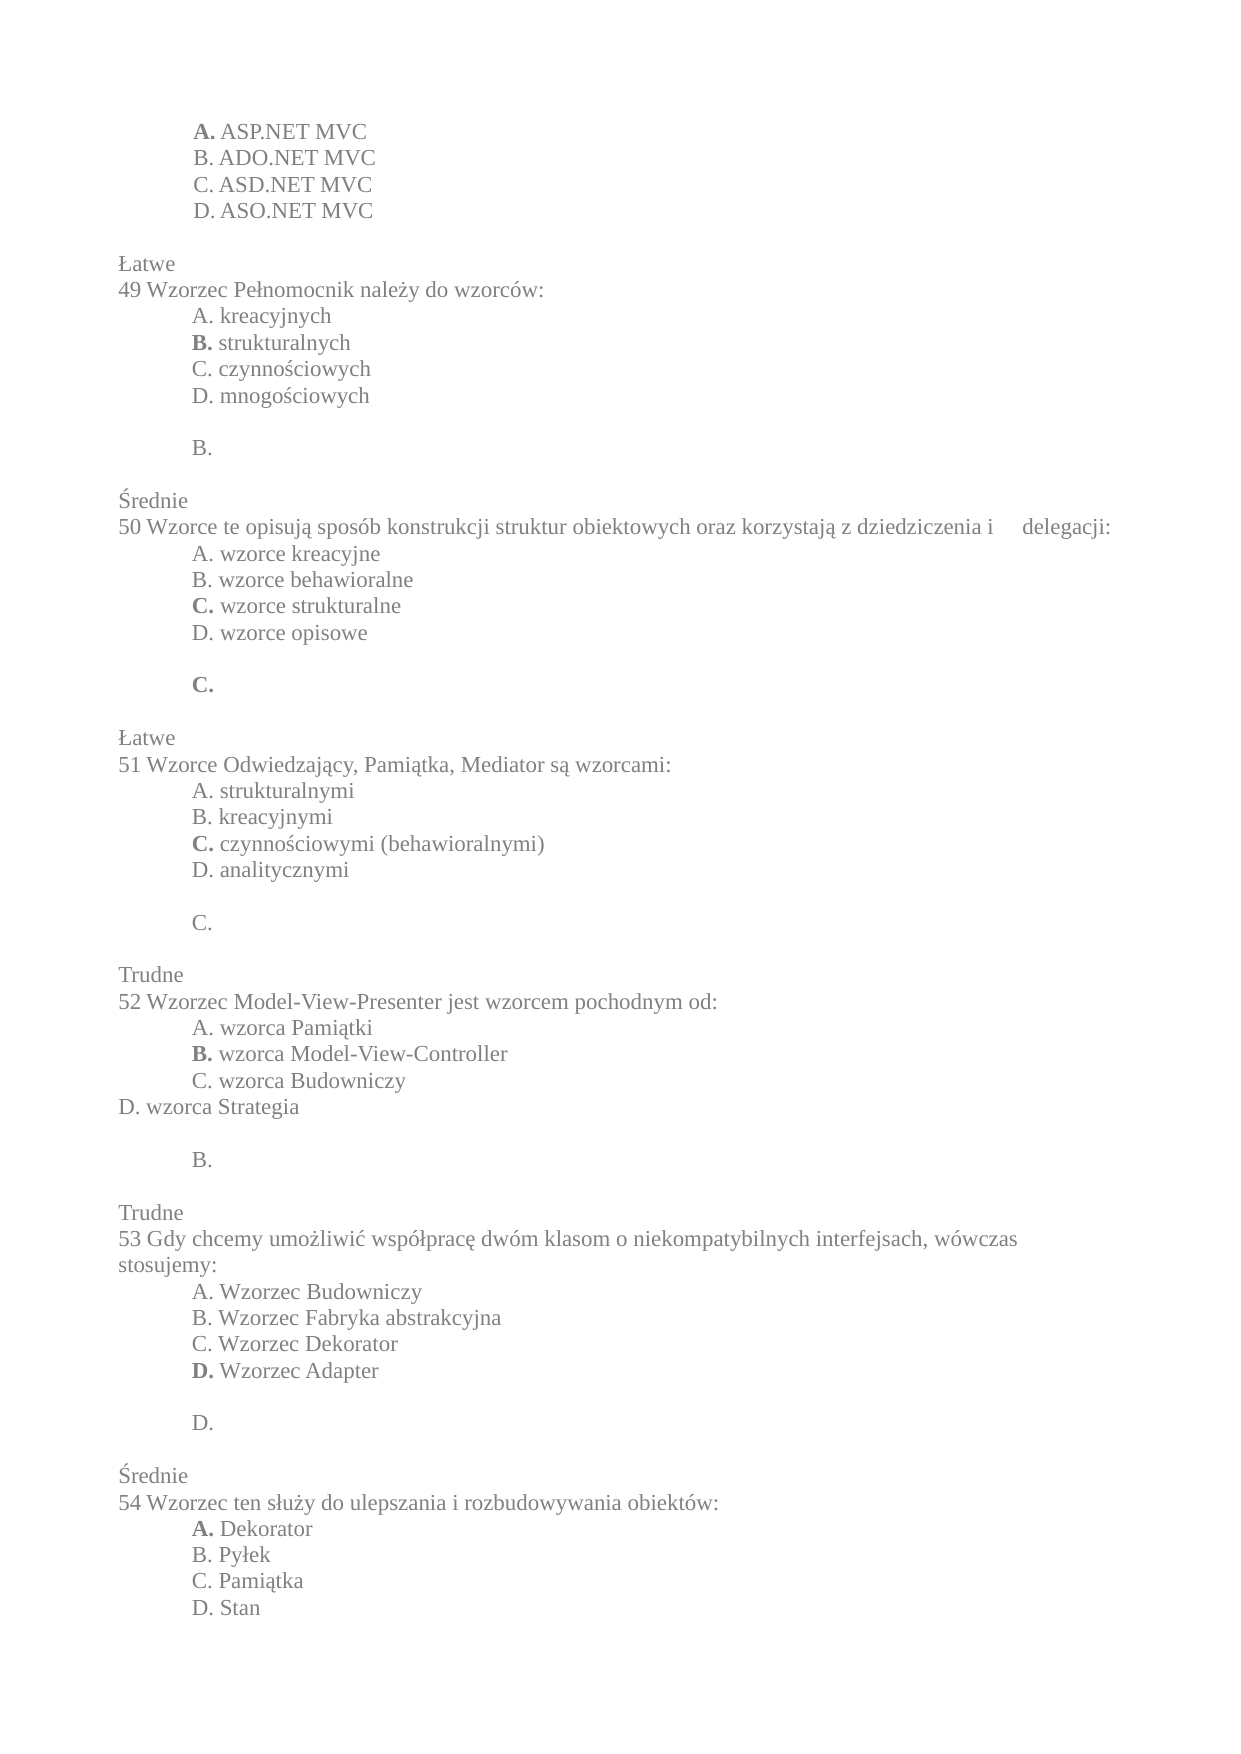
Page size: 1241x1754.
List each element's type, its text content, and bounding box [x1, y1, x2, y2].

text C. czynnościowymi (behawioralnymi) [118, 830, 1122, 856]
text Trudne [118, 1199, 1122, 1225]
text B. kreacyjnymi [118, 803, 1122, 830]
text B. strukturalnych [118, 329, 1122, 355]
list 49 Wzorzec Pełnomocnik należy do wzorców: [118, 276, 1122, 303]
text 50 Wzorce te opisują sposób konstrukcji struktur obiektowych oraz korzystają z dziedziczenia i delegacji: [118, 513, 1122, 540]
text Łatwe [118, 724, 1122, 751]
text 51 Wzorce Odwiedzający, Pamiątka, Mediator są wzorcami: [118, 751, 1122, 777]
text D. [118, 1409, 1122, 1436]
text C. wzorce strukturalne [118, 592, 1122, 619]
text 52 Wzorzec Model-View-Presenter jest wzorcem pochodnym od: [118, 988, 1122, 1014]
text A. wzorca Pamiątki [118, 1014, 1122, 1041]
text Łatwe [118, 250, 1122, 276]
text C. wzorca Budowniczy [118, 1067, 1122, 1093]
text B. [118, 1146, 1122, 1172]
text D. mnogościowych [118, 382, 1122, 408]
text B. wzorca Model-View-Controller [118, 1041, 1122, 1067]
text D. wzorce opisowe [118, 619, 1122, 645]
list D. wzorca Strategia [118, 1093, 1122, 1119]
text B. wzorce behawioralne [118, 566, 1122, 592]
text 54 Wzorzec ten służy do ulepszania i rozbudowywania obiektów: [118, 1488, 1122, 1515]
text C. [118, 909, 1122, 935]
list D. ASO.NET MVC [156, 197, 1122, 223]
text C. czynnościowych [118, 355, 1122, 382]
text Trudne [118, 961, 1122, 988]
text A. strukturalnymi [118, 777, 1122, 803]
text C. Wzorzec Dekorator [118, 1330, 1122, 1357]
list A. ASP.NET MVC [156, 118, 1122, 144]
text B. Wzorzec Fabryka abstrakcyjna [118, 1304, 1122, 1330]
text 53 Gdy chcemy umożliwić współpracę dwóm klasom o niekompatybilnych interfejsach, wówczas stosujemy: [118, 1225, 1122, 1278]
text A. Wzorzec Budowniczy [118, 1278, 1122, 1304]
text C. [118, 672, 1122, 698]
text A. Dekorator [118, 1515, 1122, 1541]
text A. kreacyjnych [118, 303, 1122, 329]
list B. ADO.NET MVC [156, 144, 1122, 171]
text Średnie [118, 1462, 1122, 1488]
text B. Pyłek [118, 1541, 1122, 1568]
text A. wzorce kreacyjne [118, 540, 1122, 566]
text B. [118, 434, 1122, 461]
list C. ASD.NET MVC [156, 171, 1122, 197]
text C. Pamiątka [118, 1568, 1122, 1594]
text D. Wzorzec Adapter [118, 1357, 1122, 1383]
text D. Stan [118, 1594, 1122, 1620]
text D. analitycznymi [118, 856, 1122, 882]
text Średnie [118, 487, 1122, 513]
